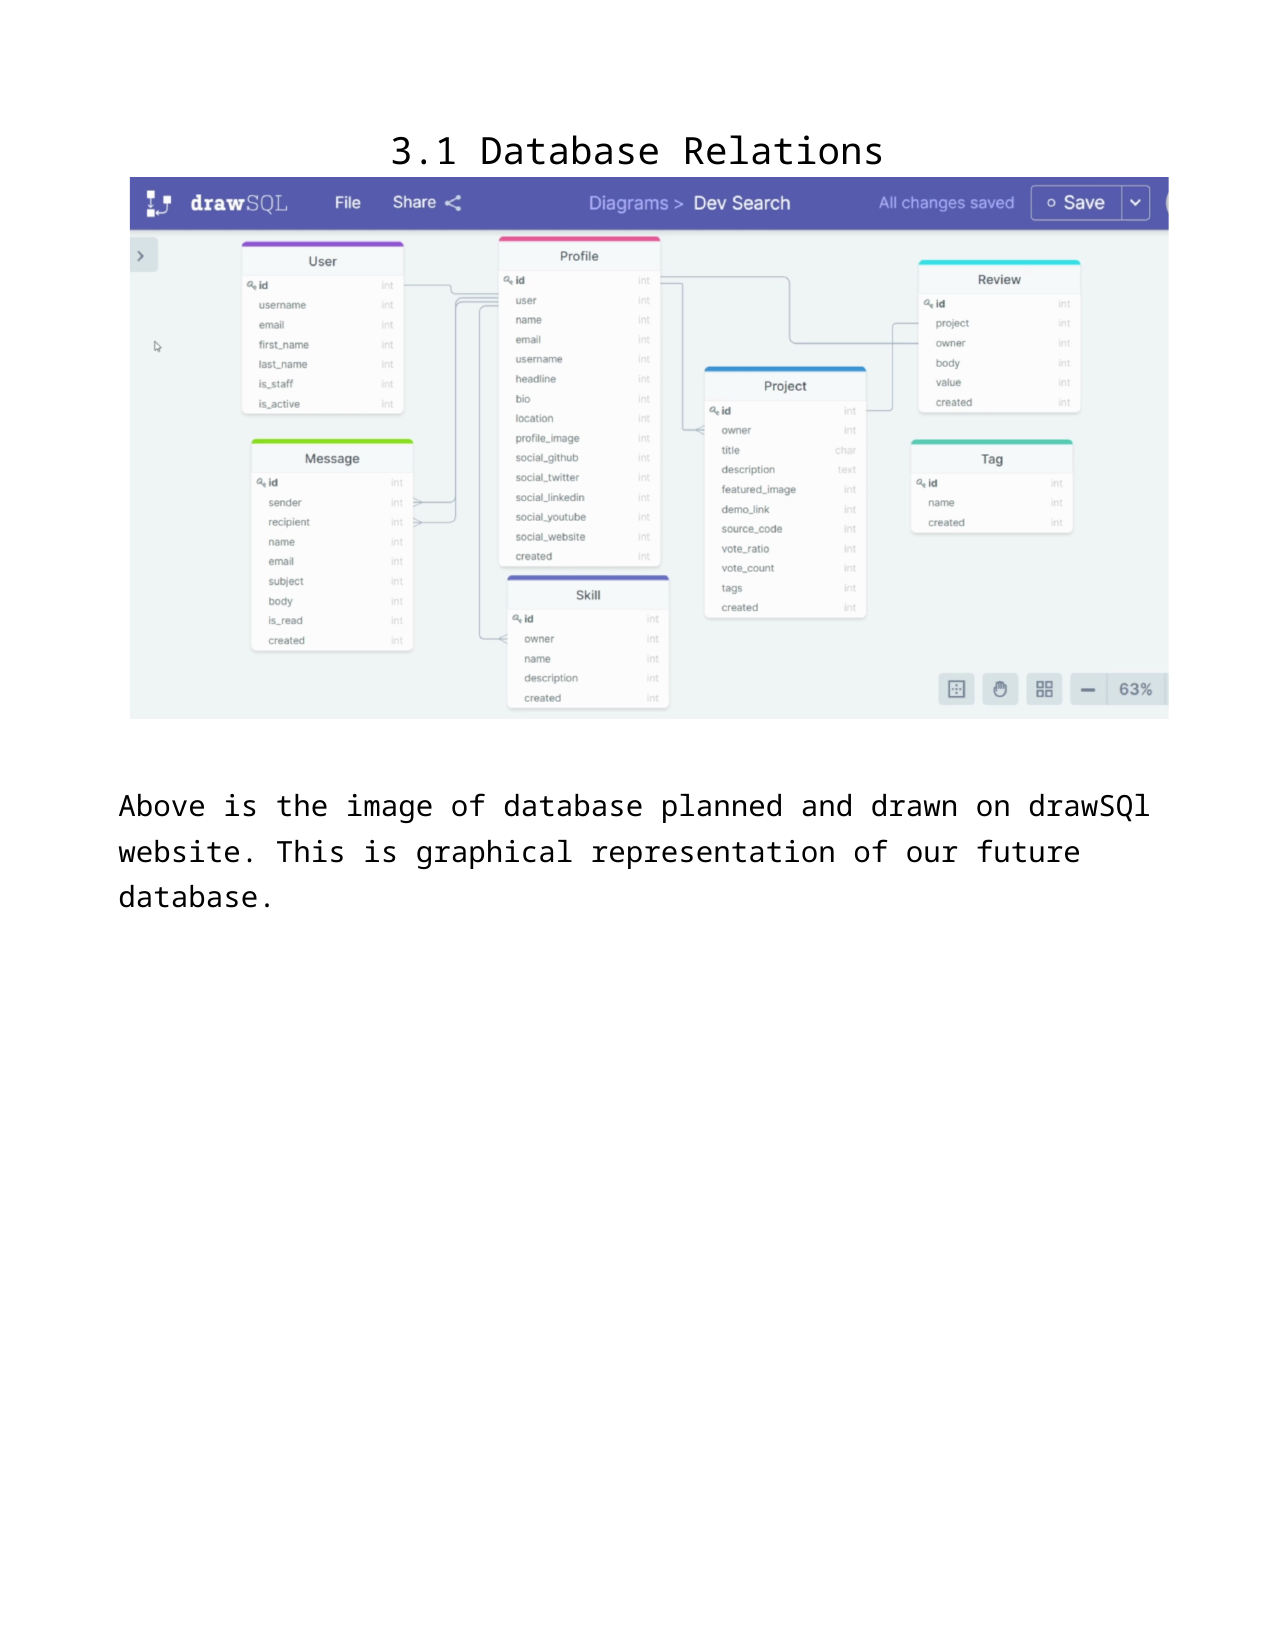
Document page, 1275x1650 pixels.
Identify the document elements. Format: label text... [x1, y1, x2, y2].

subtitle 3.1 Database Relations [118, 124, 1157, 175]
picture [129, 177, 1169, 719]
text Above is the image of database planned and drawn on drawSQl website. This is graphical representation of our future database. [118, 785, 1157, 916]
